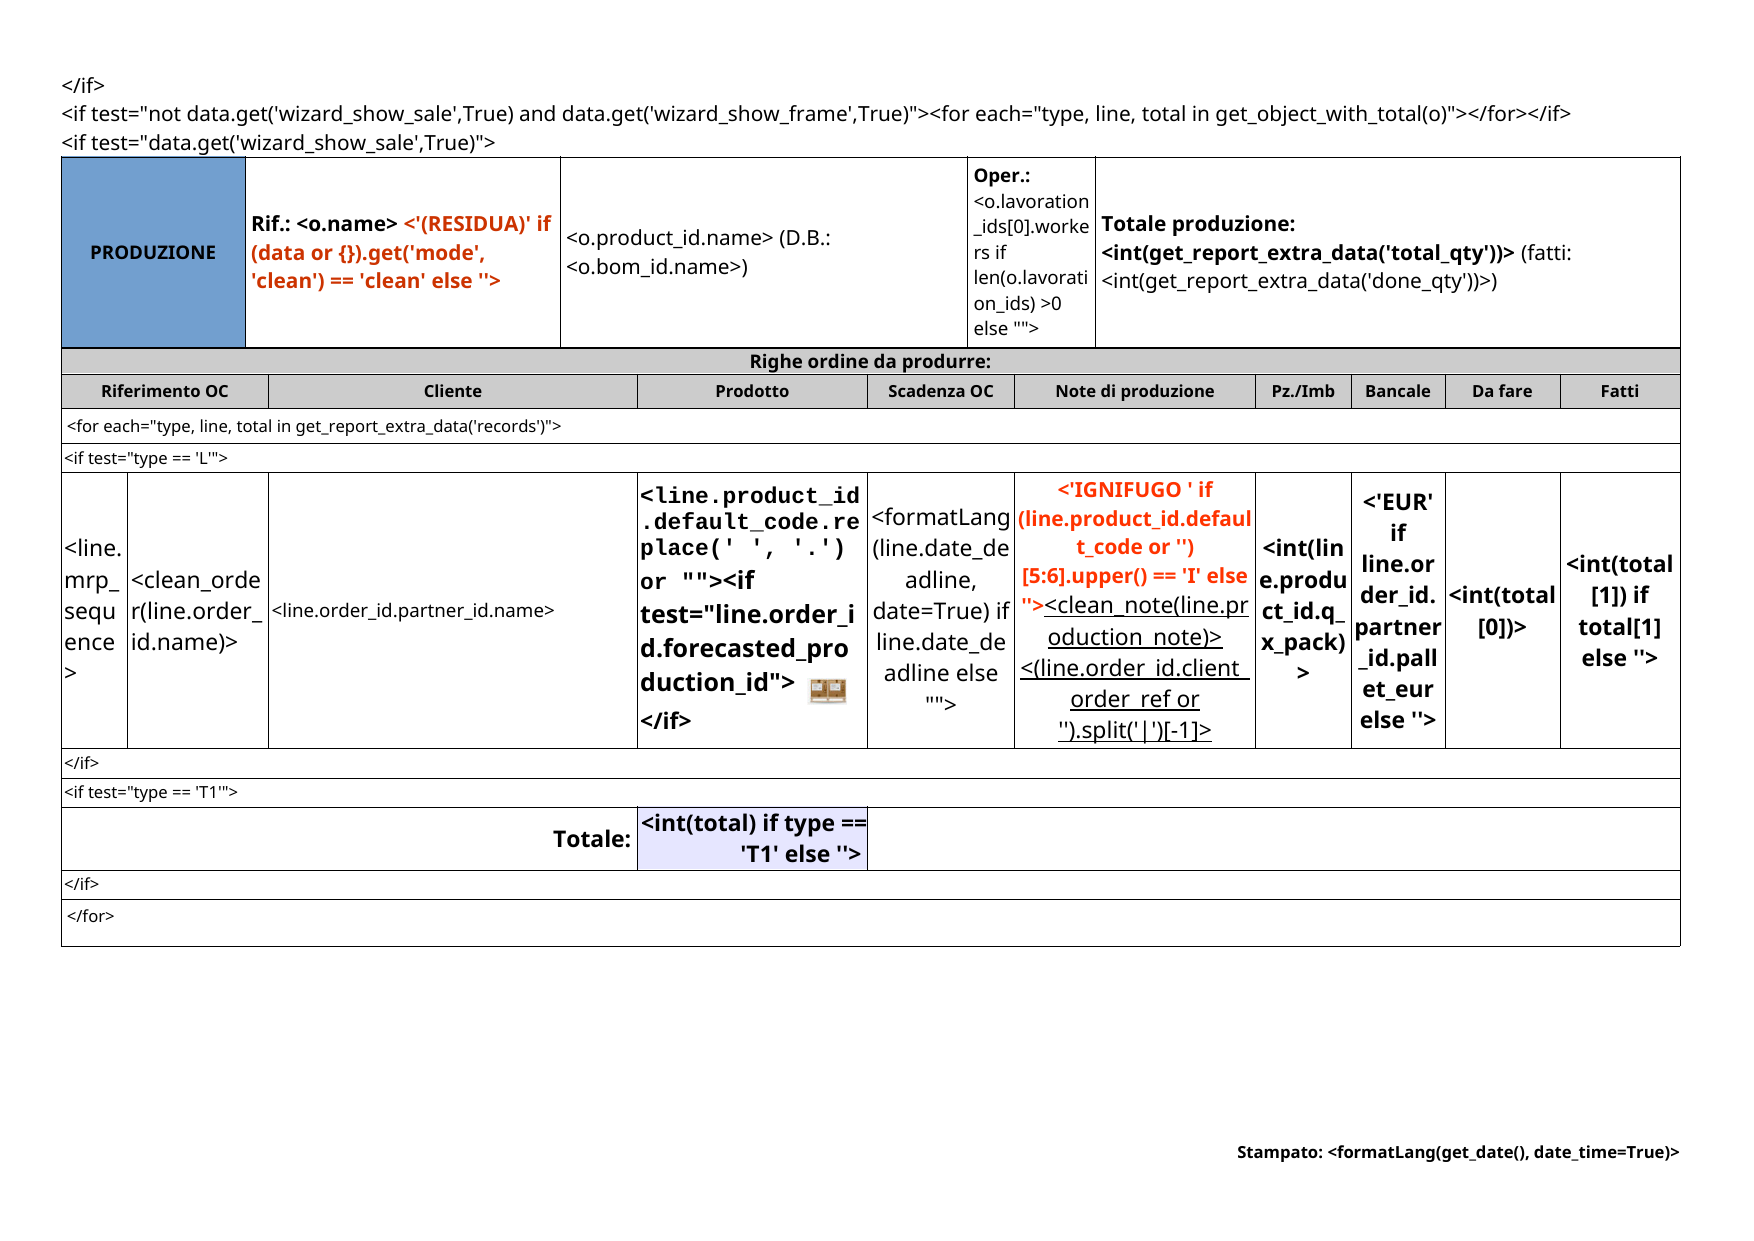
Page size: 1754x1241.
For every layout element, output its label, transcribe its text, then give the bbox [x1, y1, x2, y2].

table_cell <if test="type == 'L'"> [62, 444, 1680, 472]
table_cell <'EUR' if line.order_id.partner_id.pallet_eur else ''> [1352, 473, 1445, 748]
table_header Oper.: <o.lavoration_ids[0].workers if len(o.lavoration_ids) >0 else ""> [968, 158, 1095, 347]
table_cell Fatti [1561, 375, 1680, 408]
text <if test="data.get('wizard_show_sale',True)"> [61, 128, 1680, 156]
picture [807, 678, 847, 705]
text <if test="not data.get('wizard_show_sale',True) and data.get('wizard_show_frame',True)"><for each="type, line, total in get_object_with_total(o)"></for></if> [61, 99, 1680, 128]
table_cell Note di produzione [1015, 375, 1255, 408]
table_cell Scadenza OC [868, 375, 1014, 408]
table_cell <if test="type == 'T1'"> [62, 779, 1680, 806]
table_cell </if> [62, 871, 1680, 898]
table_cell <int(total[0])> [1446, 473, 1560, 748]
table_cell Pz./Imb [1256, 375, 1351, 408]
table_cell <line.mrp_sequence> [62, 473, 127, 748]
table_header Righe ordine da produrre: [62, 349, 1680, 373]
table_cell Cliente [269, 375, 637, 408]
table_cell <line.order_id.partner_id.name> [269, 473, 637, 748]
table_header <o.product_id.name> (D.B.: <o.bom_id.name>) [561, 158, 967, 347]
text </if> [61, 71, 1680, 99]
table_header Rif.: <o.name> <'(RESIDUA)' if (data or {}).get('mode', 'clean') == 'clean' else ''> [246, 158, 560, 347]
table_cell <line.product_id.default_code.replace(' ', '.') or ""><if test="line.order_id.forecasted_production_id"> </if> [638, 473, 867, 748]
table_cell <formatLang(line.date_deadline, date=True) if line.date_deadline else ""> [868, 473, 1014, 748]
table_header PRODUZIONE [62, 158, 245, 347]
table_cell Da fare [1446, 375, 1560, 408]
table_cell <for each="type, line, total in get_report_extra_data('records')"> [62, 409, 1680, 443]
table_cell Totale: [62, 808, 637, 869]
table_cell <int(line.product_id.q_x_pack)> [1256, 473, 1351, 748]
table_cell <int(total[1]) if total[1] else ''> [1561, 473, 1680, 748]
table_cell <int(total) if type == 'T1' else ''> [638, 808, 867, 869]
table_cell </for> [62, 900, 1680, 946]
table_header Totale produzione: <int(get_report_extra_data('total_qty'))> (fatti: <int(get_report_extra_data('done_qty'))>) [1096, 158, 1680, 347]
table_cell Prodotto [638, 375, 867, 408]
table_cell Bancale [1352, 375, 1445, 408]
table_cell Riferimento OC [62, 375, 268, 408]
table_cell <'IGNIFUGO ' if (line.product_id.default_code or '')[5:6].upper() == 'I' else ''><clean_note(line.production_note)> <(line.order_id.client_order_ref or '').split('|')[-1]> [1015, 473, 1255, 748]
table_cell <clean_order(line.order_id.name)> [128, 473, 268, 748]
table_cell </if> [62, 749, 1680, 777]
table_cell [868, 808, 1680, 869]
